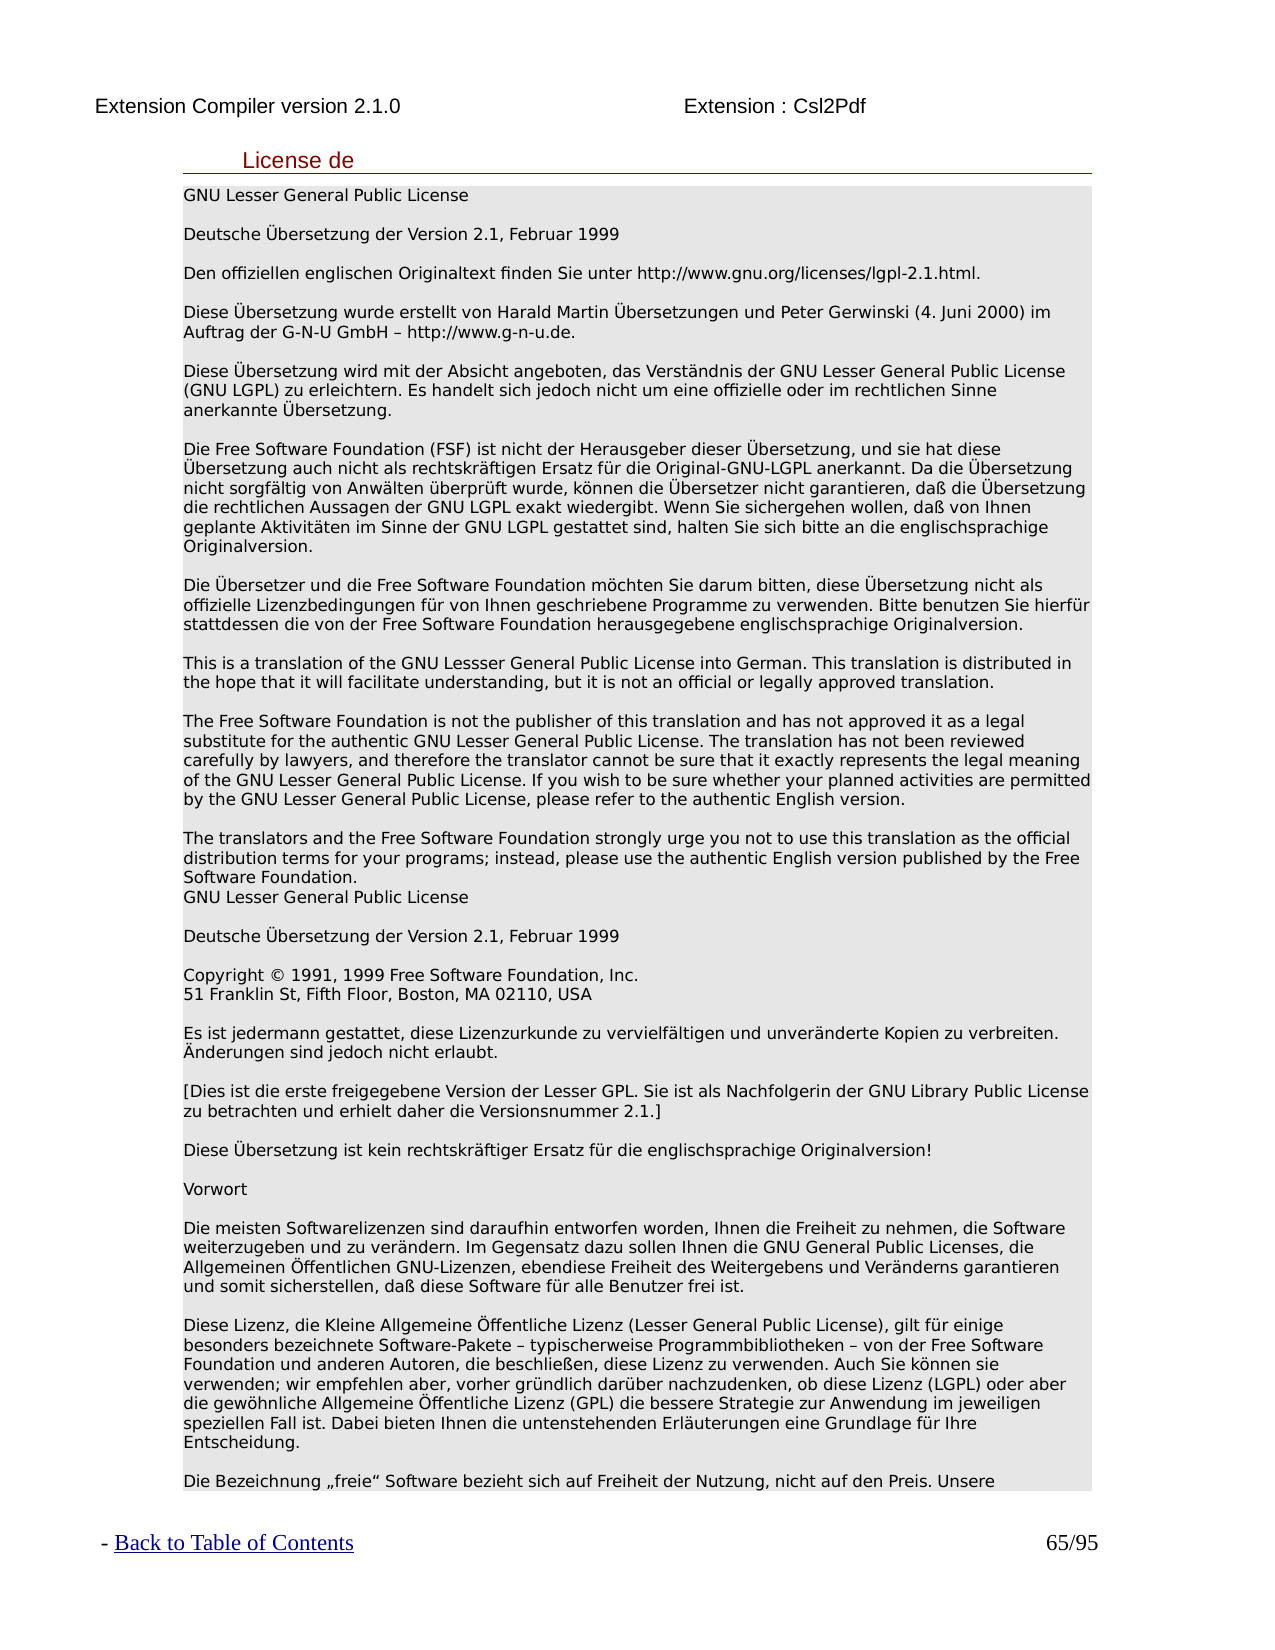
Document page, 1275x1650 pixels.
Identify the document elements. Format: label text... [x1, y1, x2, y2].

text Copyright © 1991, 1999 Free Software Foundation, Inc. [183, 966, 1092, 985]
text Deutsche Übersetzung der Version 2.1, Februar 1999 [183, 927, 1092, 946]
text The Free Software Foundation is not the publisher of this translation and has not approved it as a legal substitute for the authentic GNU Lesser General Public License. The translation has not been reviewed carefully by lawyers, and therefore the translator cannot be sure that it exactly represents the legal meaning of the GNU Lesser General Public License. If you wish to be sure whether your planned activities are permitted by the GNU Lesser General Public License, please refer to the authentic English version. [183, 712, 1092, 810]
text Diese Übersetzung wird mit der Absicht angeboten, das Verständnis der GNU Lesser General Public License (GNU LGPL) zu erleichtern. Es handelt sich jedoch nicht um eine offizielle oder im rechtlichen Sinne anerkannte Übersetzung. [183, 362, 1092, 420]
text Diese Lizenz, die Kleine Allgemeine Öffentliche Lizenz (Lesser General Public License), gilt für einige besonders bezeichnete Software-Pakete – typischerweise Programmbibliotheken – von der Free Software Foundation und anderen Autoren, die beschließen, diese Lizenz zu verwenden. Auch Sie können sie verwenden; wir empfehlen aber, vorher gründlich darüber nachzudenken, ob diese Lizenz (LGPL) oder aber die gewöhnliche Allgemeine Öffentliche Lizenz (GPL) die bessere Strategie zur Anwendung im jeweiligen speziellen Fall ist. Dabei bieten Ihnen die untenstehenden Erläuterungen eine Grundlage für Ihre Entscheidung. [183, 1316, 1092, 1452]
text Die Bezeichnung „freie“ Software bezieht sich auf Freiheit der Nutzung, nicht auf den Preis. Unsere [183, 1472, 1092, 1491]
text Den offiziellen englischen Originaltext finden Sie unter http://www.gnu.org/licenses/lgpl-2.1.html. [183, 264, 1092, 284]
text Diese Übersetzung ist kein rechtskräftiger Ersatz für die englischsprachige Originalversion! [183, 1141, 1092, 1160]
text Die Übersetzer und die Free Software Foundation möchten Sie darum bitten, diese Übersetzung nicht als offizielle Lizenzbedingungen für von Ihnen geschriebene Programme zu verwenden. Bitte benutzen Sie hierfür stattdessen die von der Free Software Foundation herausgegebene englischsprachige Originalversion. [183, 576, 1092, 634]
text Vorwort [183, 1180, 1092, 1199]
text Deutsche Übersetzung der Version 2.1, Februar 1999 [183, 225, 1092, 245]
text The translators and the Free Software Foundation strongly urge you not to use this translation as the official distribution terms for your programs; instead, please use the authentic English version published by the Free Software Foundation. [183, 829, 1092, 888]
text License de [183, 147, 1092, 173]
text This is a translation of the GNU Lessser General Public License into German. This translation is distributed in the hope that it will facilitate understanding, but it is not an official or legally approved translation. [183, 654, 1092, 693]
text GNU Lesser General Public License [183, 888, 1092, 907]
text GNU Lesser General Public License [183, 186, 1092, 206]
text Die Free Software Foundation (FSF) ist nicht der Herausgeber dieser Übersetzung, und sie hat diese Übersetzung auch nicht als rechtskräftigen Ersatz für die Original-GNU-LGPL anerkannt. Da die Übersetzung nicht sorgfältig von Anwälten überprüft wurde, können die Übersetzer nicht garantieren, daß die Übersetzung die rechtlichen Aussagen der GNU LGPL exakt wiedergibt. Wenn Sie sichergehen wollen, daß von Ihnen geplante Aktivitäten im Sinne der GNU LGPL gestattet sind, halten Sie sich bitte an die englischsprachige Originalversion. [183, 439, 1092, 556]
text 51 Franklin St, Fifth Floor, Boston, MA 02110, USA [183, 985, 1092, 1004]
text [Dies ist die erste freigegebene Version der Lesser GPL. Sie ist als Nachfolgerin der GNU Library Public License zu betrachten und erhielt daher die Versionsnummer 2.1.] [183, 1082, 1092, 1121]
text Es ist jedermann gestattet, diese Lizenzurkunde zu vervielfältigen und unveränderte Kopien zu verbreiten. Änderungen sind jedoch nicht erlaubt. [183, 1024, 1092, 1063]
text Diese Übersetzung wurde erstellt von Harald Martin Übersetzungen und Peter Gerwinski (4. Juni 2000) im Auftrag der G-N-U GmbH – http://www.g-n-u.de. [183, 303, 1092, 342]
text Die meisten Softwarelizenzen sind daraufhin entworfen worden, Ihnen die Freiheit zu nehmen, die Software weiterzugeben und zu verändern. Im Gegensatz dazu sollen Ihnen die GNU General Public Licenses, die Allgemeinen Öffentlichen GNU-Lizenzen, ebendiese Freiheit des Weitergebens und Veränderns garantieren und somit sicherstellen, daß diese Software für alle Benutzer frei ist. [183, 1219, 1092, 1297]
